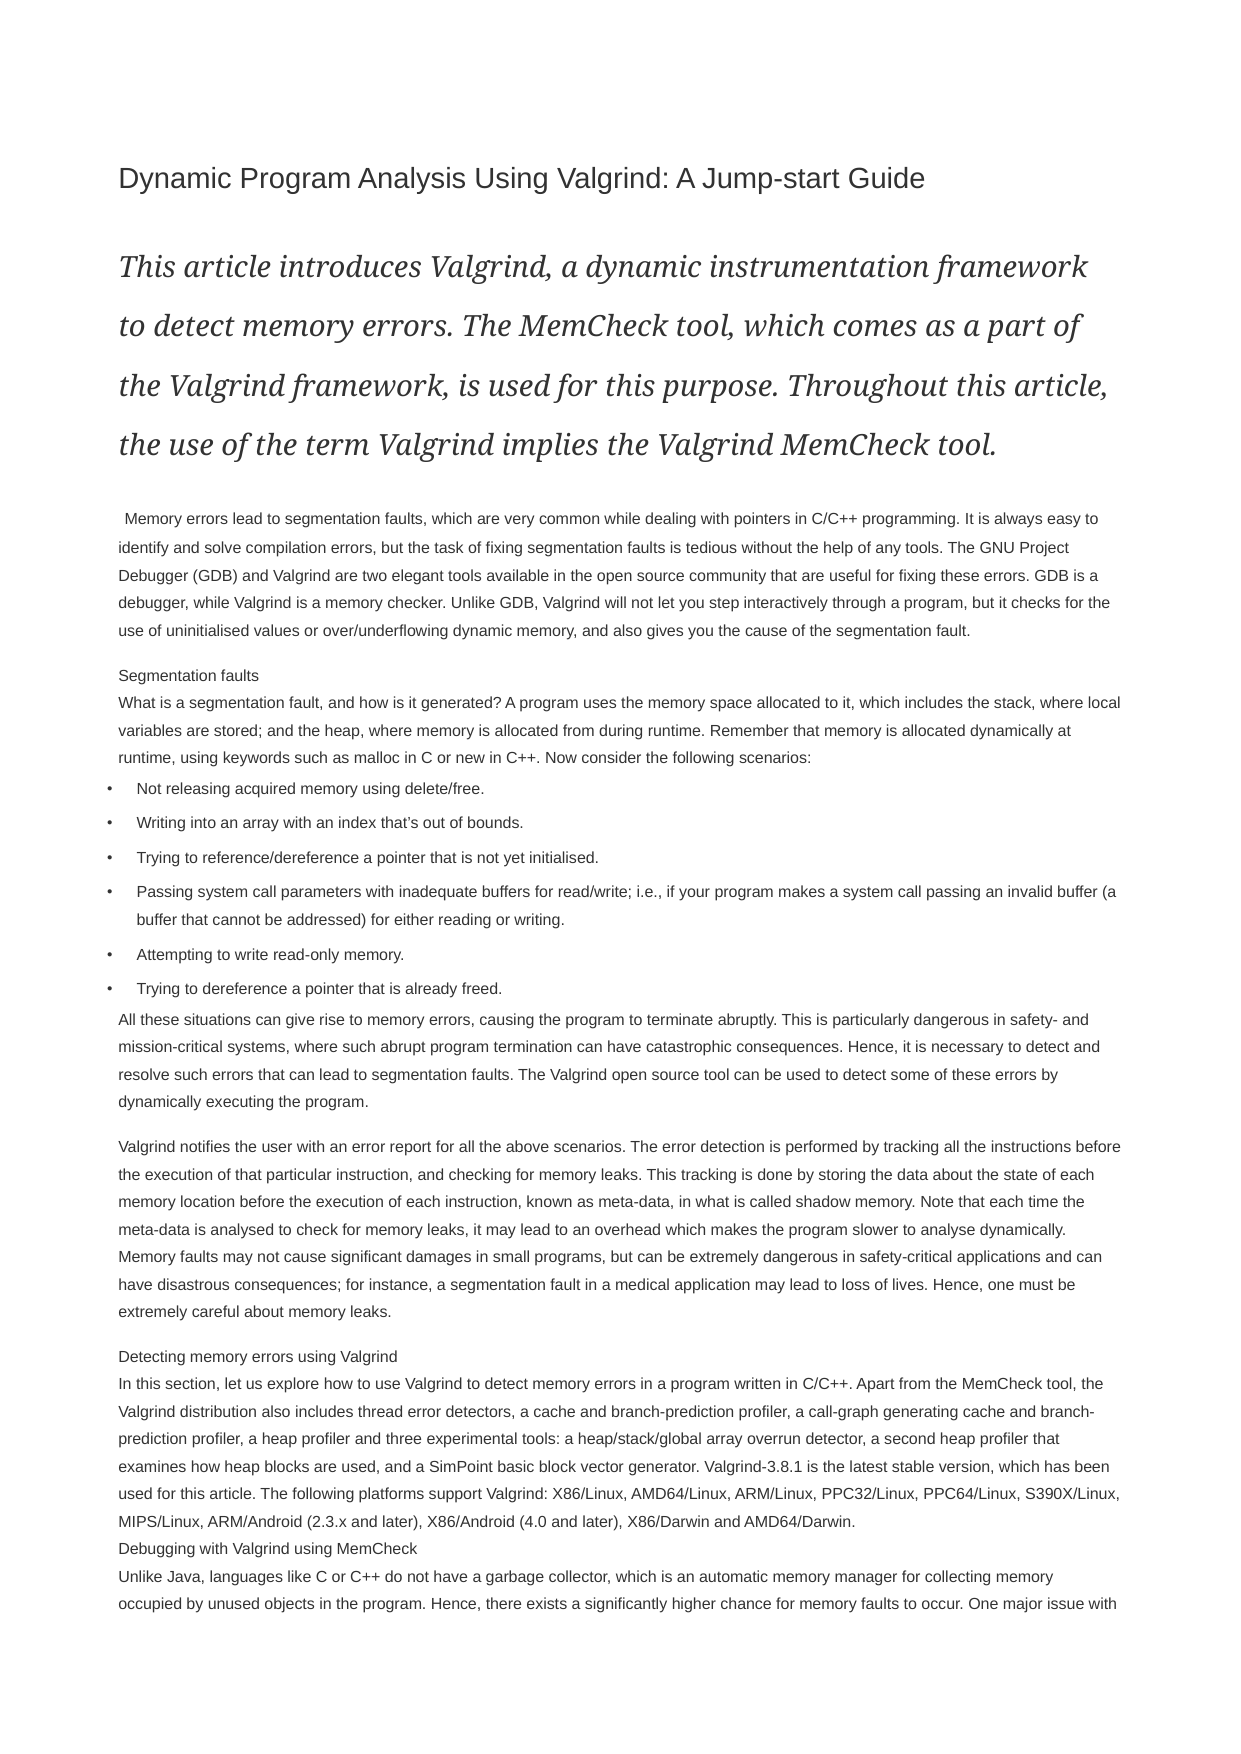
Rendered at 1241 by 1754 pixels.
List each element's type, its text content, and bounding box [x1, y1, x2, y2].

text Memory errors lead to segmentation faults, which are very common while dealing with pointers in C/C++ programming. It is always easy to identify and solve compilation errors, but the task of fixing segmentation faults is tedious without the help of any tools. The GNU Project Debugger (GDB) and Valgrind are two elegant tools available in the open source community that are useful for fixing these errors. GDB is a debugger, while Valgrind is a memory checker. Unlike GDB, Valgrind will not let you step interactively through a program, but it checks for the use of uninitialised values or over/underflowing dynamic memory, and also gives you the cause of the segmentation fault. [118, 501, 1122, 640]
subtitle Dynamic Program Analysis Using Valgrind: A Jump-start Guide [118, 161, 1122, 195]
text Debugging with Valgrind using MemCheck Unlike Java, languages like C or C++ do not have a garbage collector, which is an automatic memory manager for collecting memory occupied by unused objects in the program. Hence, there exists a significantly higher chance for memory faults to occur. One major issue with [118, 1539, 1122, 1613]
text Detecting memory errors using Valgrind In this section, let us explore how to use Valgrind to detect memory errors in a program written in C/C++. Apart from the MemCheck tool, the Valgrind distribution also includes thread error detectors, a cache and branch-prediction profiler, a call-graph generating cache and branch-prediction profiler, a heap profiler and three experimental tools: a heap/stack/global array overrun detector, a second heap profiler that examines how heap blocks are used, and a SimPoint basic block vector generator. Valgrind-3.8.1 is the latest stable version, which has been used for this article. The following platforms support Valgrind: X86/Linux, AMD64/Linux, ARM/Linux, PPC32/Linux, PPC64/Linux, S390X/Linux, MIPS/Linux, ARM/Android (2.3.x and later), X86/Android (4.0 and later), X86/Darwin and AMD64/Darwin. [118, 1347, 1122, 1530]
list Not releasing acquired memory using delete/free. [118, 779, 1122, 798]
text This article introduces Valgrind, a dynamic instrumentation framework to detect memory errors. The MemCheck tool, which comes as a part of the Valgrind framework, is used for this purpose. Throughout this article, the use of the term Valgrind implies the Valgrind MemCheck tool. [118, 246, 1122, 464]
list Passing system call parameters with inadequate buffers for read/write; i.e., if your program makes a system call passing an invalid buffer (a buffer that cannot be addressed) for either reading or writing. [118, 883, 1122, 929]
list Trying to dereference a pointer that is already freed. [118, 979, 1122, 998]
text All these situations can give rise to memory errors, causing the program to terminate abruptly. This is particularly dangerous in safety- and mission-critical systems, where such abrupt program termination can have catastrophic consequences. Hence, it is necessary to detect and resolve such errors that can lead to segmentation faults. The Valgrind open source tool can be used to detect some of these errors by dynamically executing the program. [118, 1010, 1122, 1111]
list Trying to reference/dereference a pointer that is not yet initialised. [118, 848, 1122, 867]
list Writing into an array with an index that’s out of bounds. [118, 814, 1122, 832]
text Valgrind notifies the user with an error report for all the above scenarios. The error detection is performed by tracking all the instructions before the execution of that particular instruction, and checking for memory leaks. This tracking is done by storing the data about the state of each memory location before the execution of each instruction, known as meta-data, in what is called shadow memory. Note that each time the meta-data is analysed to check for memory leaks, it may lead to an overhead which makes the program slower to analyse dynamically. Memory faults may not cause significant damages in small programs, but can be extremely dangerous in safety-critical applications and can have disastrous consequences; for instance, a segmentation fault in a medical application may lead to loss of lives. Hence, one must be extremely careful about memory leaks. [118, 1137, 1122, 1321]
text Segmentation faults What is a segmentation fault, and how is it generated? A program uses the memory space allocated to it, which includes the stack, where local variables are stored; and the heap, where memory is allocated from during runtime. Remember that memory is allocated dynamically at runtime, using keywords such as malloc in C or new in C++. Now consider the following scenarios: [118, 666, 1122, 767]
list Attempting to write read-only memory. [118, 945, 1122, 963]
